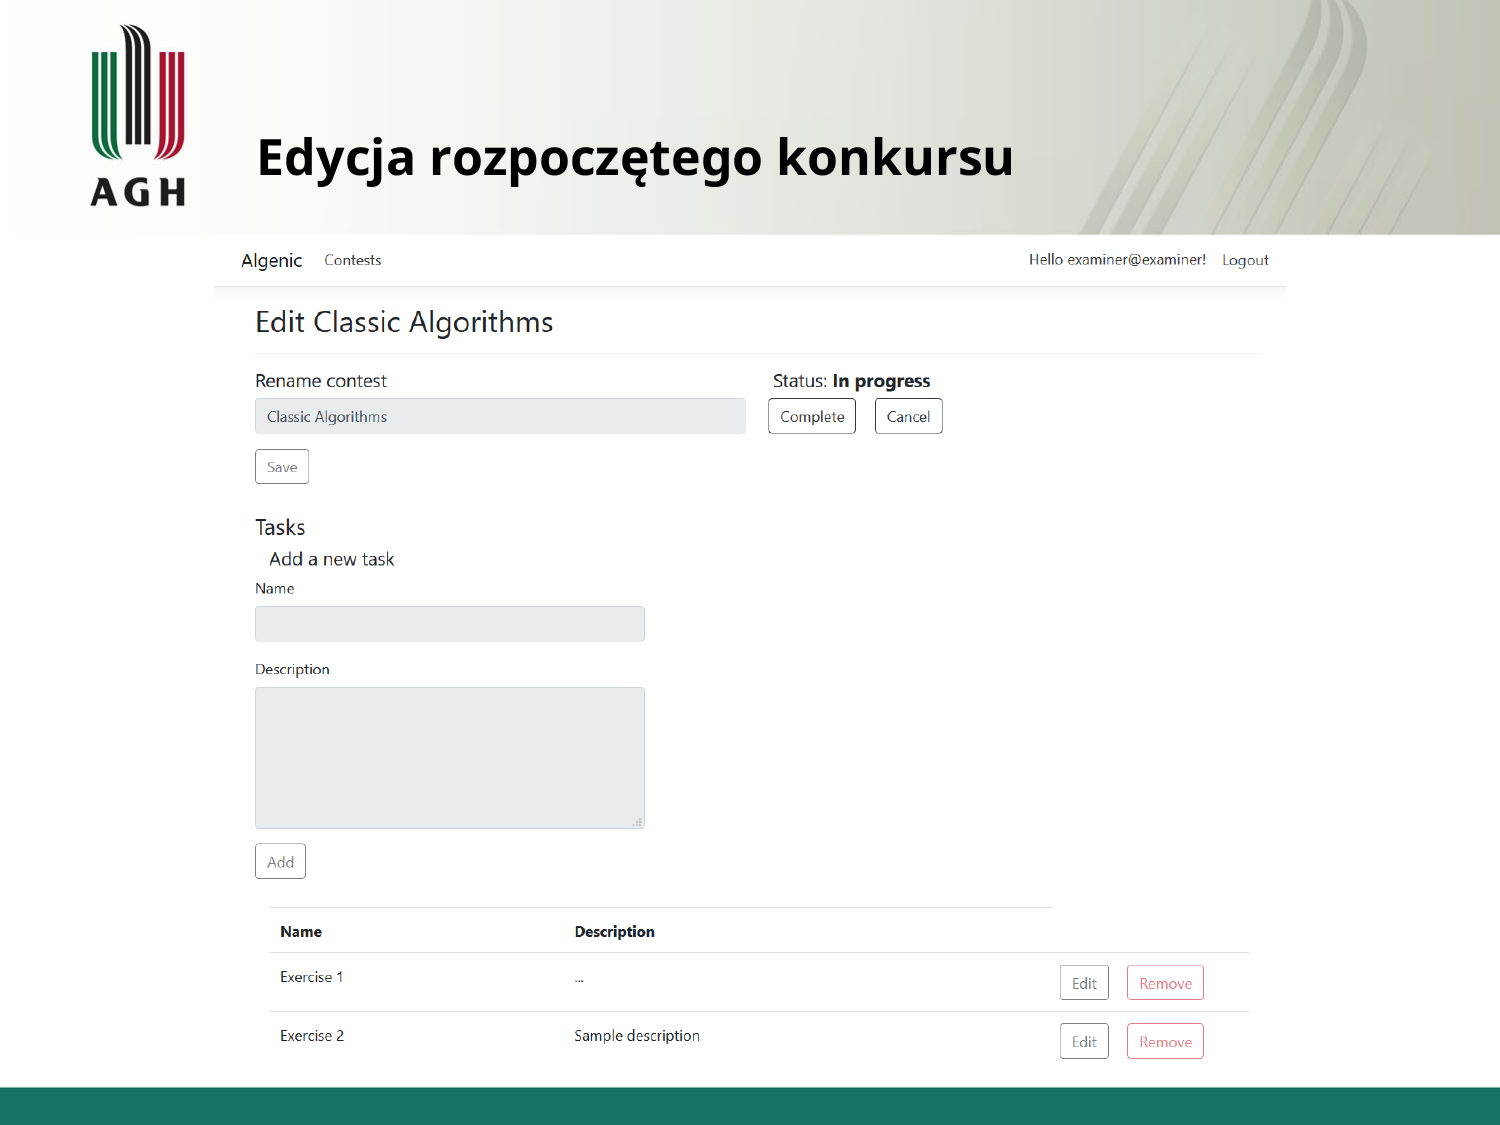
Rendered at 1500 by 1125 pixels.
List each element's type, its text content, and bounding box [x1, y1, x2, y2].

title Edycja rozpoczętego konkursu [242, 78, 1425, 233]
picture [0, 0, 1500, 1125]
